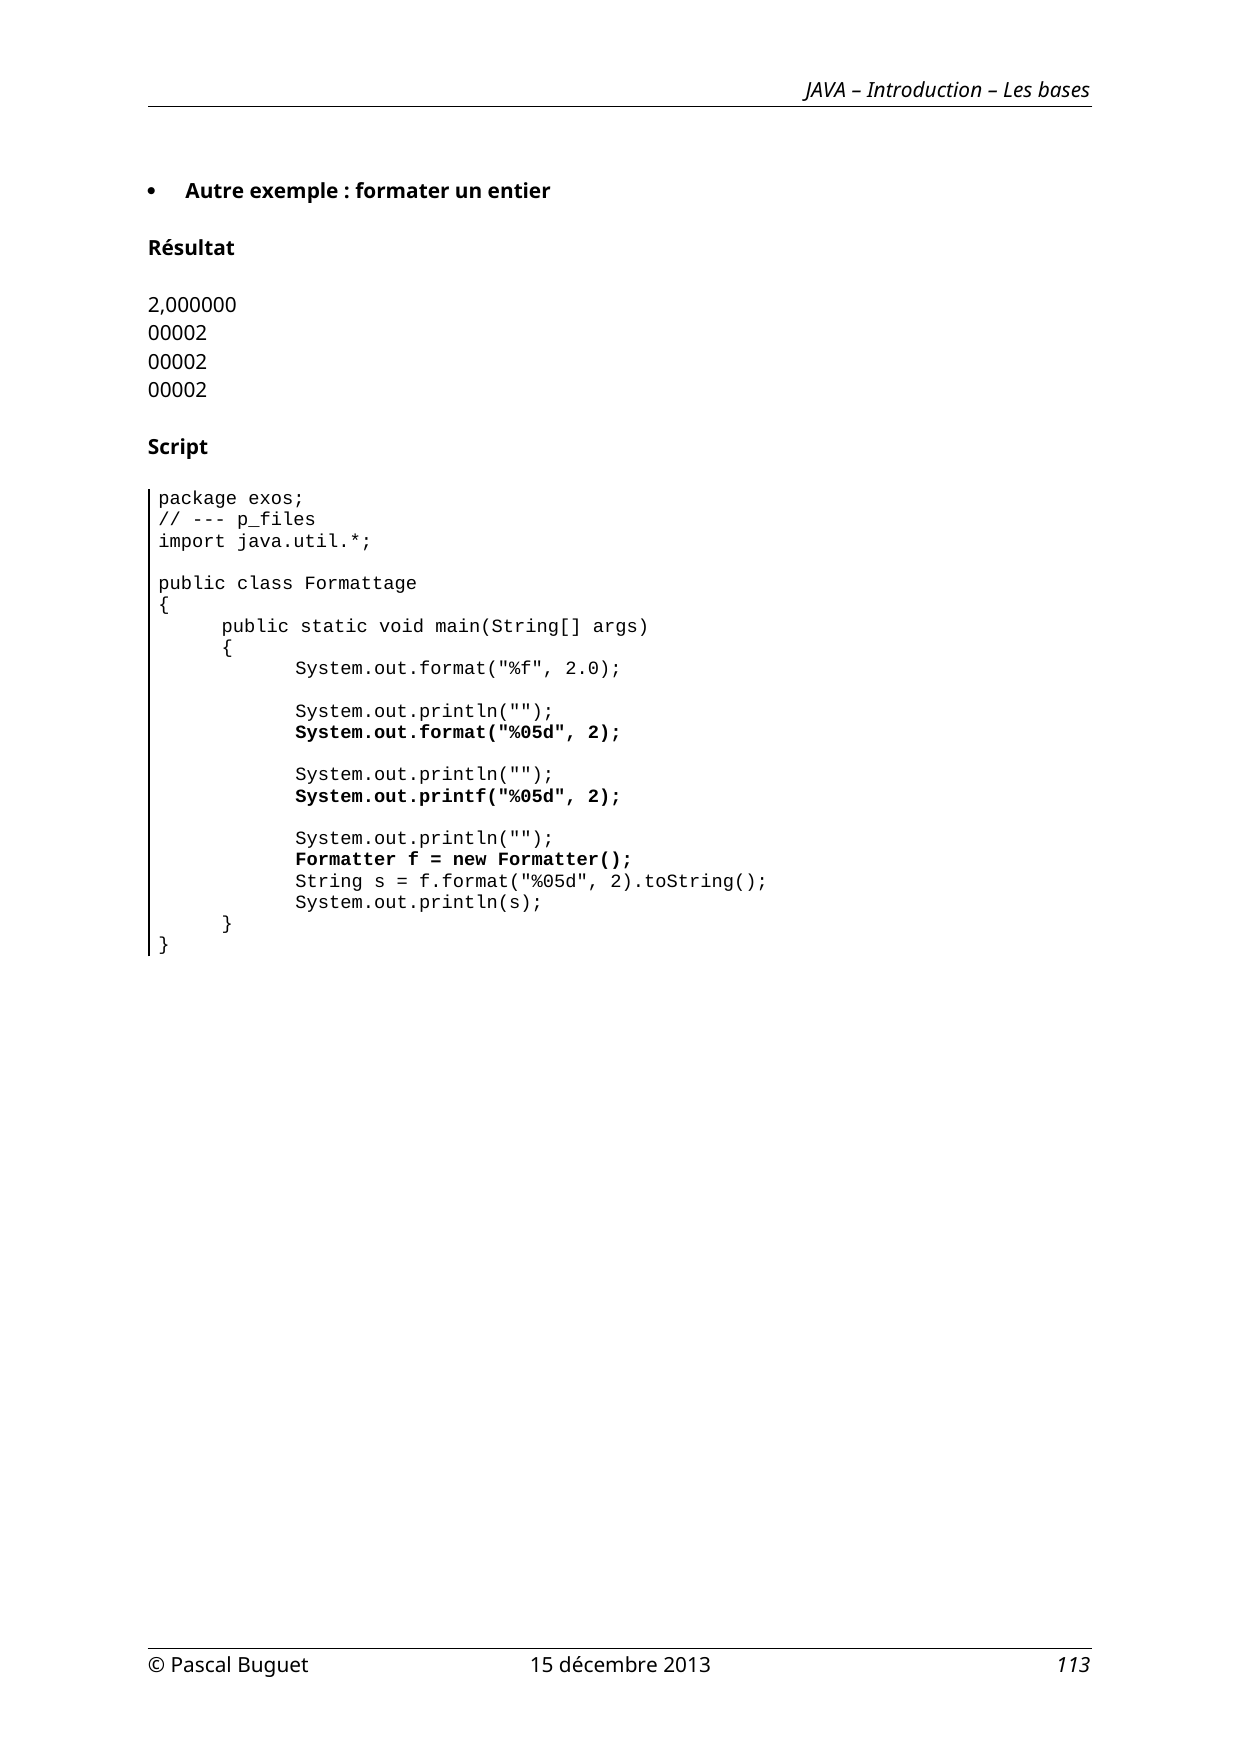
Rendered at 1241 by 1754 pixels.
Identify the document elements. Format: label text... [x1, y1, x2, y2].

text } [150, 935, 1092, 956]
text System.out.format("%05d", 2); [150, 723, 1092, 744]
text 00002 [148, 375, 1092, 404]
text System.out.println(s); [150, 893, 1092, 914]
text import java.util.*; [150, 531, 1092, 553]
text System.out.println(""); [150, 829, 1092, 850]
text Résultat [148, 233, 1092, 261]
text System.out.format("%f", 2.0); [150, 659, 1092, 680]
text { [150, 638, 1092, 659]
text 00002 [148, 347, 1092, 375]
text 2,000000 [148, 290, 1092, 318]
text package exos; [150, 489, 1092, 510]
list Autre exemple : formater un entier [148, 176, 1092, 204]
text Script [148, 432, 1092, 461]
text System.out.printf("%05d", 2); [150, 786, 1092, 808]
text { [150, 595, 1092, 616]
text } [150, 914, 1092, 935]
text 00002 [148, 318, 1092, 347]
text Formatter f = new Formatter(); [150, 850, 1092, 871]
text public class Formattage [150, 574, 1092, 595]
text System.out.println(""); [150, 765, 1092, 786]
text System.out.println(""); [150, 701, 1092, 723]
text // --- p_files [150, 510, 1092, 531]
text public static void main(String[] args) [150, 616, 1092, 638]
text String s = f.format("%05d", 2).toString(); [150, 871, 1092, 893]
